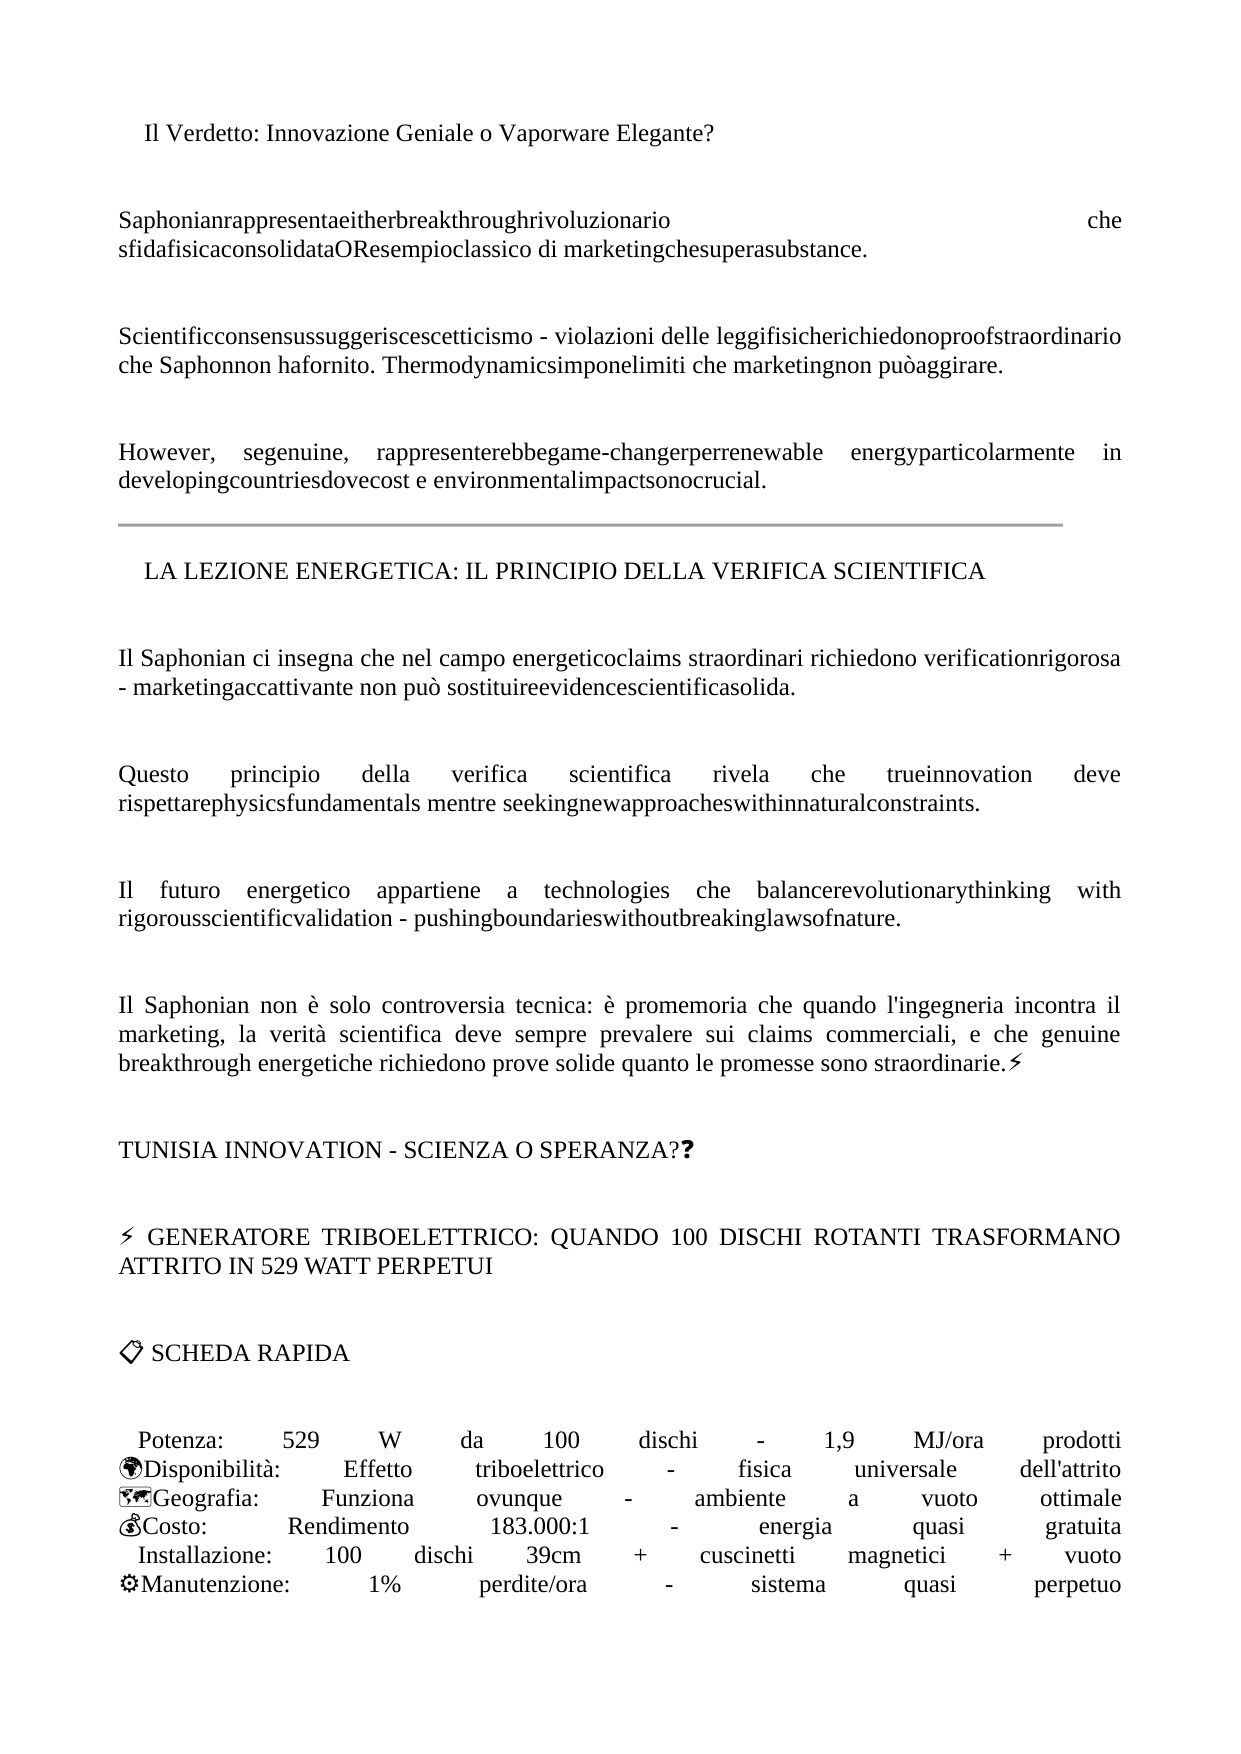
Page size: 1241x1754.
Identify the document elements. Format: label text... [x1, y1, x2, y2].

text 🔋Potenza: 529 W da 100 dischi - 1,9 MJ/ora prodotti 🌍Disponibilità: Effetto triboelettrico - fisica universale dell'attrito 🗺️Geografia: Funziona ovunque - ambiente a vuoto ottimale 💰Costo: Rendimento 183.000:1 - energia quasi gratuita 🔧Installazione: 100 dischi 39cm + cuscinetti magnetici + vuoto ⚙️Manutenzione: 1% perdite/ora - sistema quasi perpetuo [118, 1425, 1122, 1598]
text TUNISIA INNOVATION - SCIENZA O SPERANZA?🇹🇳🔬❓ [118, 1135, 1122, 1164]
subtitle 🚀 Il Verdetto: Innovazione Geniale o Vaporware Elegante? [118, 118, 1122, 147]
subtitle 📋 SCHEDA RAPIDA [118, 1338, 1122, 1367]
text Scientificconsensussuggeriscescetticismo - violazioni delle leggifisicherichiedonoproofstraordinario che Saphonnon hafornito. Thermodynamicsimponelimiti che marketingnon puòaggirare. [118, 321, 1122, 378]
text Saphonianrappresentaeitherbreakthroughrivoluzionario che sfidafisicaconsolidataOResempioclassico di marketingchesuperasubstance. [118, 205, 1122, 263]
text Questo principio della verifica scientifica rivela che trueinnovation deve rispettarephysicsfundamentals mentre seekingnewapproacheswithinnaturalconstraints. [118, 759, 1122, 816]
text Il futuro energetico appartiene a technologies che balancerevolutionarythinking with rigorousscientificvalidation - pushingboundarieswithoutbreakinglawsofnature. [118, 875, 1122, 932]
text However, segenuine, rappresenterebbegame-changerperrenewable energyparticolarmente in developingcountriesdovecost e environmentalimpactsonocrucial. [118, 437, 1122, 494]
subtitle 🎯 LA LEZIONE ENERGETICA: IL PRINCIPIO DELLA VERIFICA SCIENTIFICA [118, 556, 1122, 585]
subtitle ⚡ GENERATORE TRIBOELETTRICO: QUANDO 100 DISCHI ROTANTI TRASFORMANO ATTRITO IN 529 WATT PERPETUI [118, 1222, 1122, 1280]
text Il Saphonian ci insegna che nel campo energeticoclaims straordinari richiedono verificationrigorosa - marketingaccattivante non può sostituireevidencescientificasolida. [118, 643, 1122, 701]
text Il Saphonian non è solo controversia tecnica: è promemoria che quando l'ingegneria incontra il marketing, la verità scientifica deve sempre prevalere sui claims commerciali, e che genuine breakthrough energetiche richiedono prove solide quanto le promesse sono straordinarie.🌊💨⚡ [118, 991, 1122, 1077]
